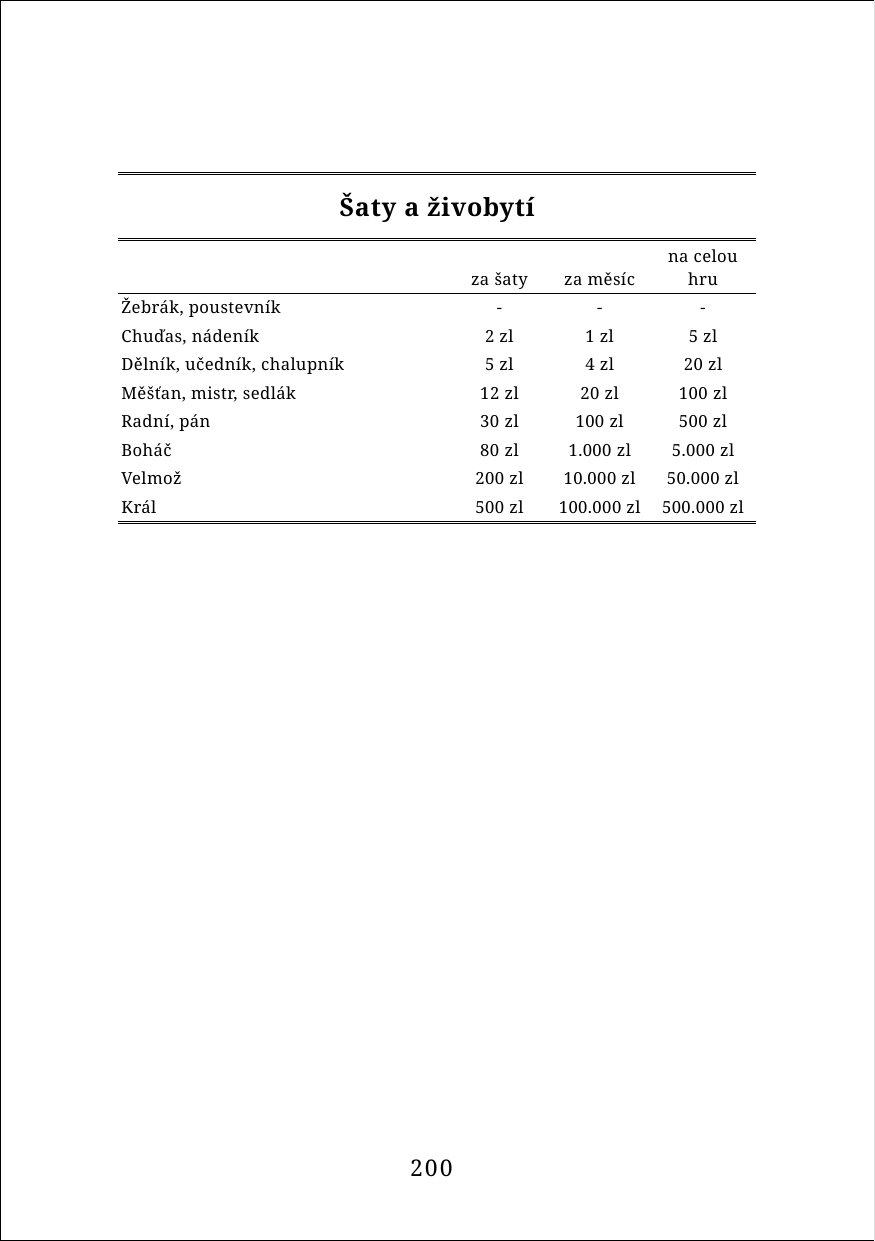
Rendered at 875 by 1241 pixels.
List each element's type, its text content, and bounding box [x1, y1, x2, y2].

table_cell 500.000 zl [650, 493, 756, 521]
table_cell Radní, pán [118, 407, 449, 436]
table_cell - [449, 294, 549, 321]
table_cell 200 zl [449, 464, 549, 493]
table_cell Žebrák, poustevník [118, 294, 449, 321]
table_cell 1.000 zl [549, 436, 649, 464]
table_cell - [549, 294, 649, 321]
table_cell 500 zl [449, 493, 549, 521]
table_cell za měsíc [549, 241, 649, 293]
table_cell 5 zl [449, 350, 549, 378]
table_cell 100 zl [650, 379, 756, 407]
table_cell 5.000 zl [650, 436, 756, 464]
table_cell 500 zl [650, 407, 756, 436]
table_cell Král [118, 493, 449, 521]
table_cell Chuďas, nádeník [118, 321, 449, 350]
table_cell 20 zl [549, 379, 649, 407]
table_cell 10.000 zl [549, 464, 649, 493]
table_cell 12 zl [449, 379, 549, 407]
table_cell na celou hru [650, 241, 756, 293]
table_cell 5 zl [650, 321, 756, 350]
table_cell 50.000 zl [650, 464, 756, 493]
table_cell Boháč [118, 436, 449, 464]
table_cell - [650, 294, 756, 321]
table_cell 2 zl [449, 321, 549, 350]
table_cell 30 zl [449, 407, 549, 436]
table_cell 4 zl [549, 350, 649, 378]
table_cell za šaty [449, 241, 549, 293]
table_cell 100 zl [549, 407, 649, 436]
table_header Šaty a živobytí [118, 175, 756, 238]
table_cell [118, 241, 449, 293]
table_cell Měšťan, mistr, sedlák [118, 379, 449, 407]
table_cell 80 zl [449, 436, 549, 464]
table_cell 100.000 zl [549, 493, 649, 521]
table_cell 1 zl [549, 321, 649, 350]
table_cell 20 zl [650, 350, 756, 378]
table_cell Dělník, učedník, chalupník [118, 350, 449, 378]
table_cell Velmož [118, 464, 449, 493]
